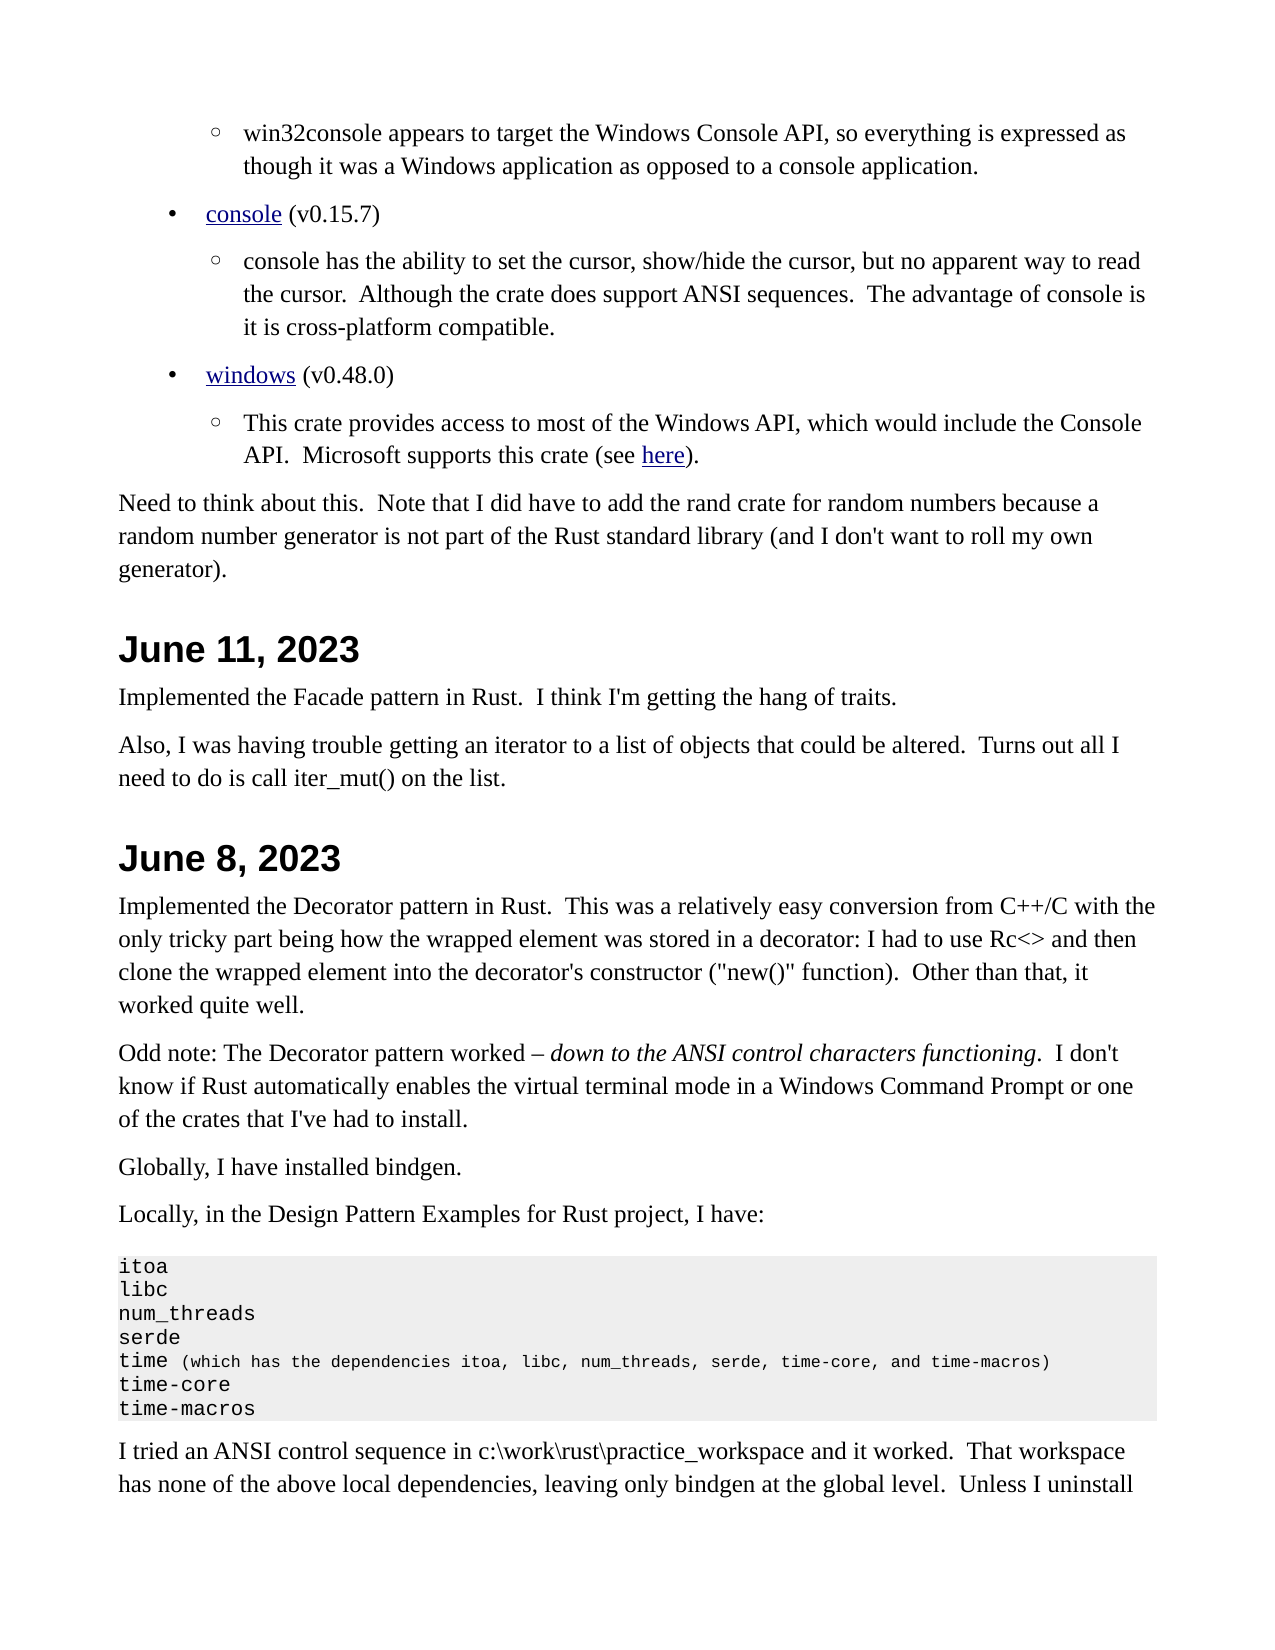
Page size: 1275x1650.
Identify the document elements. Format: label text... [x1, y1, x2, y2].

text num_threads [118, 1303, 1157, 1327]
subtitle June 8, 2023 [118, 836, 1157, 879]
text itoa [118, 1256, 1157, 1279]
text I tried an ANSI control sequence in c:\work\rust\practice_workspace and it worked. That workspace has none of the above local dependencies, leaving only bindgen at the global level. Unless I uninstall [118, 1436, 1157, 1498]
list windows (v0.48.0) [168, 360, 1157, 389]
text Implemented the Facade pattern in Rust. I think I'm getting the hang of traits. [118, 682, 1157, 711]
text Need to think about this. Note that I did have to add the rand crate for random numbers because a random number generator is not part of the Rust standard library (and I don't want to roll my own generator). [118, 488, 1157, 583]
list console has the ability to set the cursor, show/hide the cursor, but no apparent way to read the cursor. Although the crate does support ANSI sequences. The advantage of console is it is cross-platform compatible. [206, 246, 1157, 341]
subtitle June 11, 2023 [118, 627, 1157, 670]
text serde [118, 1327, 1157, 1350]
text Odd note: The Decorator pattern worked – down to the ANSI control characters functioning. I don't know if Rust automatically enables the virtual terminal mode in a Windows Command Prompt or one of the crates that I've had to install. [118, 1038, 1157, 1133]
list This crate provides access to most of the Windows API, which would include the Console API. Microsoft supports this crate (see here). [206, 408, 1157, 469]
list win32console appears to target the Windows Console API, so everything is expressed as though it was a Windows application as opposed to a console application. [206, 118, 1157, 180]
text Implemented the Decorator pattern in Rust. This was a relatively easy conversion from C++/C with the only tricky part being how the wrapped element was stored in a decorator: I had to use Rc<> and then clone the wrapped element into the decorator's constructor ("new()" function). Other than that, it worked quite well. [118, 891, 1157, 1019]
text Globally, I have installed bindgen. [118, 1152, 1157, 1180]
text Locally, in the Design Pattern Examples for Rust project, I have: [118, 1199, 1157, 1228]
text time-core [118, 1374, 1157, 1398]
text Also, I was having trouble getting an iterator to a list of objects that could be altered. Turns out all I need to do is call iter_mut() on the list. [118, 730, 1157, 792]
list console (v0.15.7) [168, 199, 1157, 227]
text time (which has the dependencies itoa, libc, num_threads, serde, time-core, and time-macros) [118, 1350, 1157, 1374]
text time-macros [118, 1398, 1157, 1421]
text libc [118, 1279, 1157, 1303]
